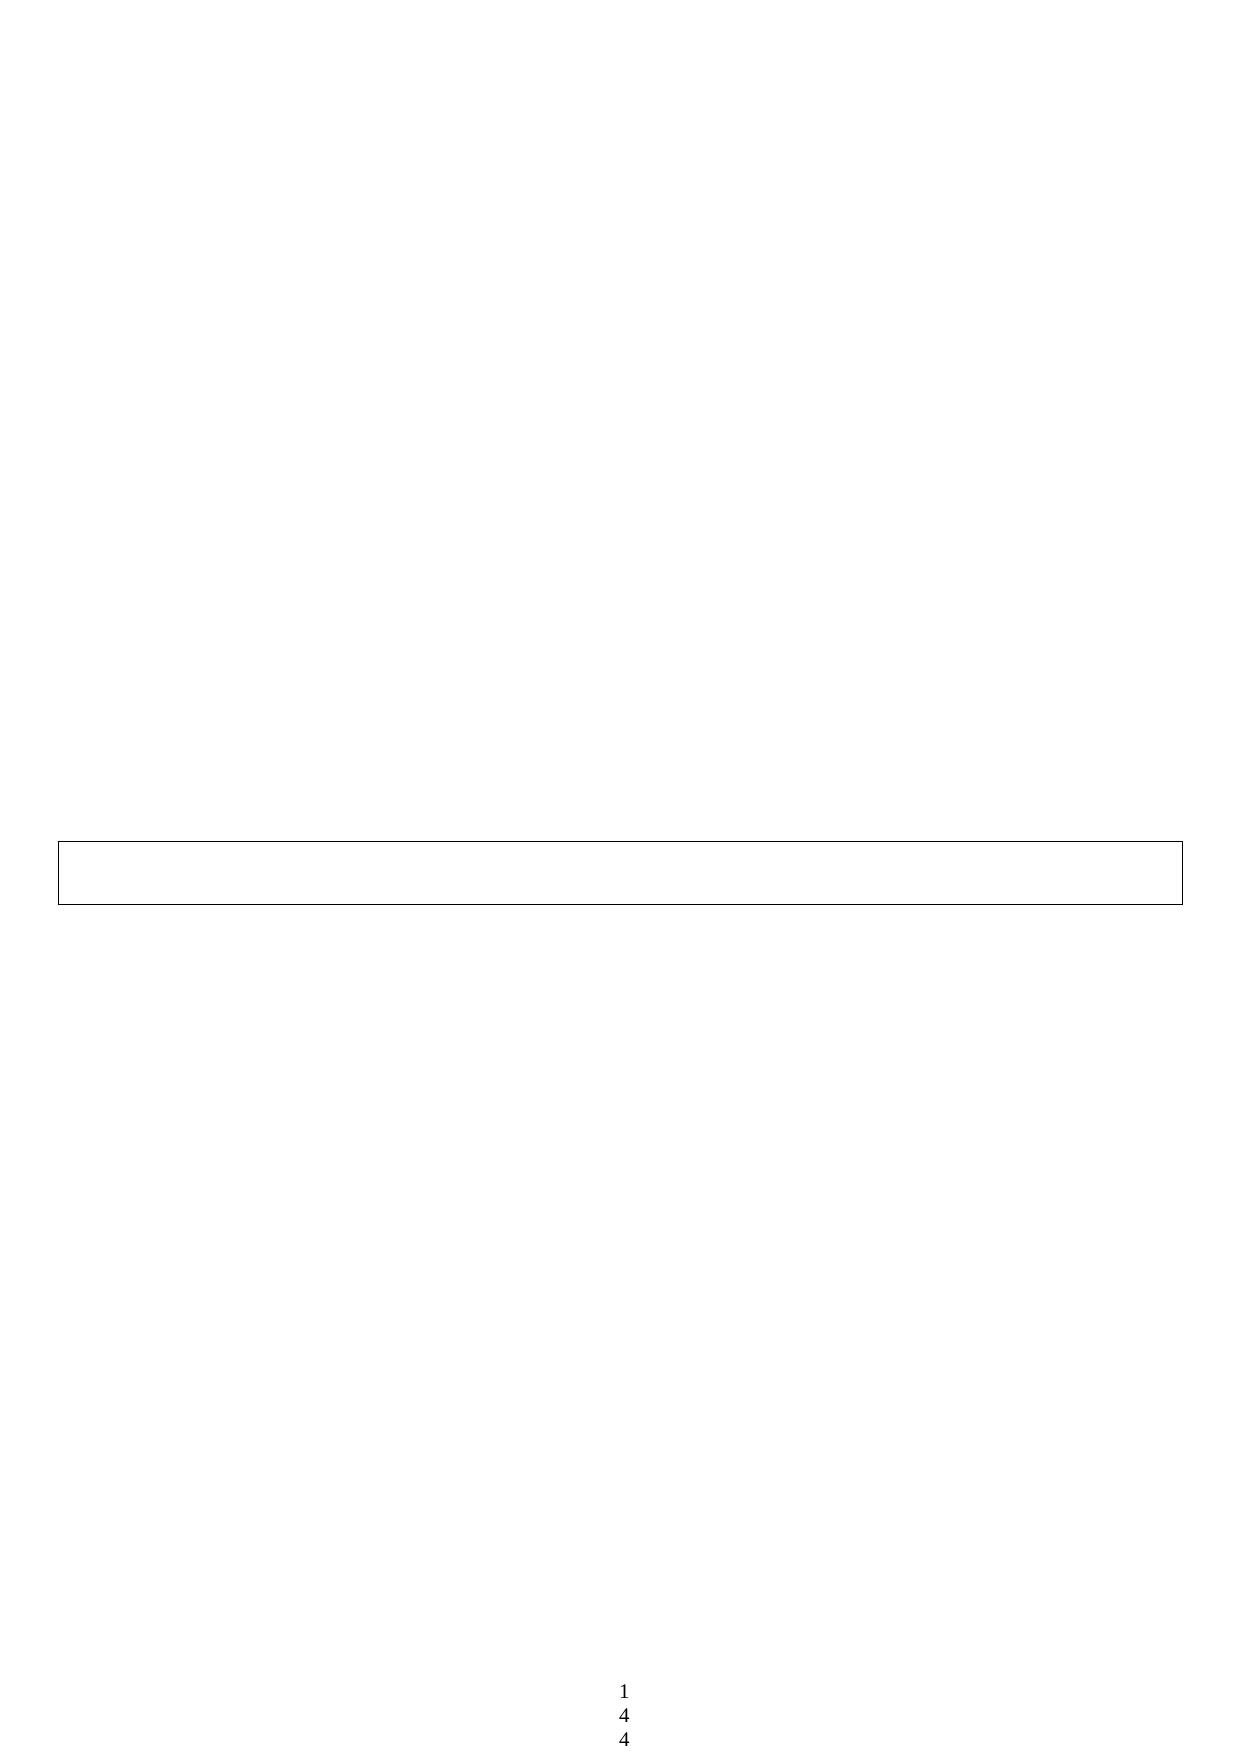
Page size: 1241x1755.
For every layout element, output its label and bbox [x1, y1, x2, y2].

table_cell [59, 842, 1182, 904]
